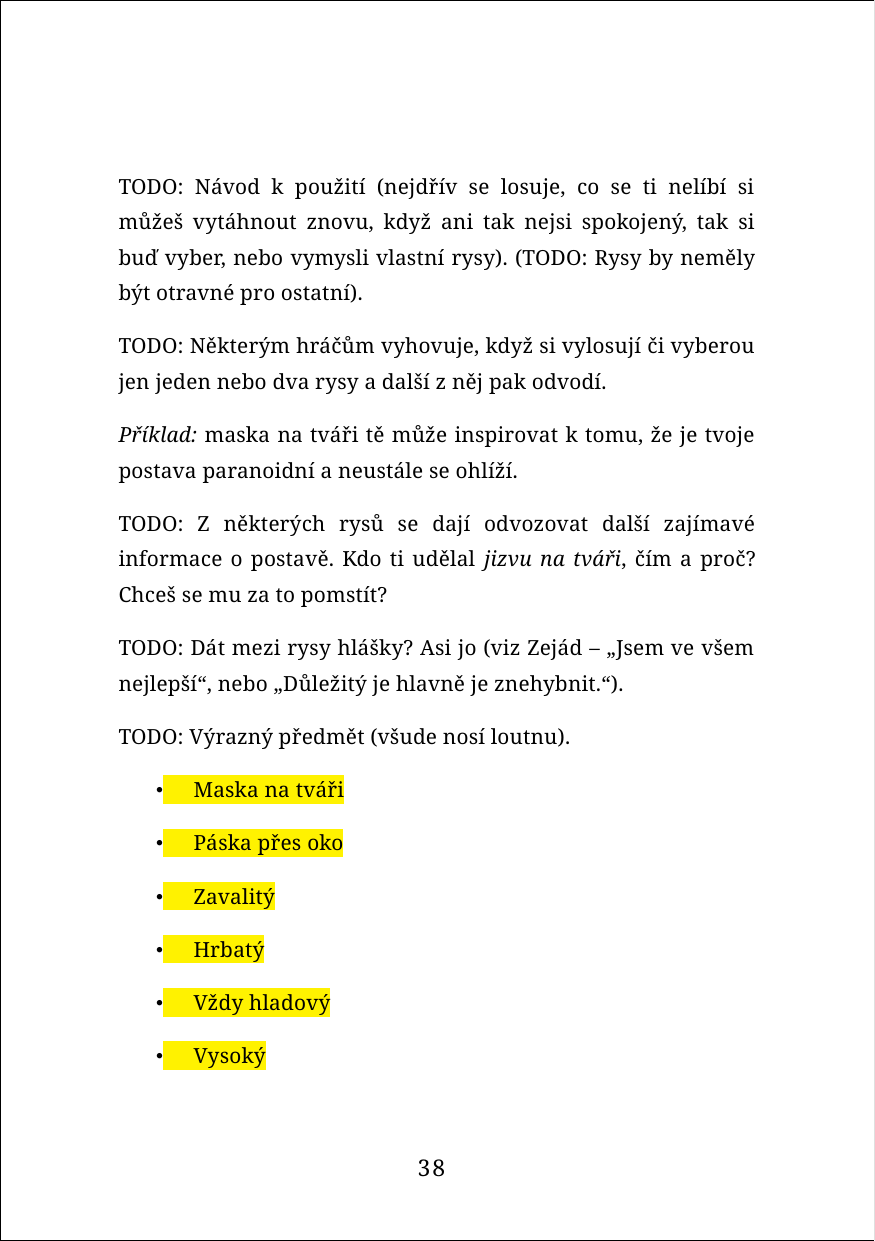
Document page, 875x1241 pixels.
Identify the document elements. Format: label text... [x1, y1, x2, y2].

list Hrbatý [156, 935, 756, 963]
text TODO: Dát mezi rysy hlášky? Asi jo (viz Zejád – „Jsem ve všem nejlepší“, nebo „Důležitý je hlavně je znehybnit.“). [118, 633, 756, 697]
text TODO: Některým hráčům vyhovuje, když si vylosují či vyberou jen jeden nebo dva rysy a další z něj pak odvodí. [118, 332, 756, 396]
list Maska na tváři [156, 775, 756, 804]
text Příklad: maska na tváři tě může inspirovat k tomu, že je tvoje postava paranoidní a neustále se ohlíží. [118, 420, 756, 484]
list Páska přes oko [156, 828, 756, 857]
list Zavalitý [156, 882, 756, 910]
text TODO: Návod k použití (nejdřív se losuje, co se ti nelíbí si můžeš vytáhnout znovu, když ani tak nejsi spokojený, tak si buď vyber, nebo vymysli vlastní rysy). (TODO: Rysy by neměly být otravné pro ostatní). [118, 172, 756, 307]
text TODO: Z některých rysů se dají odvozovat další zajímavé informace o postavě. Kdo ti udělal jizvu na tváři, čím a proč? Chceš se mu za to pomstít? [118, 509, 756, 608]
list Vysoký [156, 1041, 756, 1070]
list Vždy hladový [156, 988, 756, 1017]
text TODO: Výrazný předmět (všude nosí loutnu). [118, 722, 756, 751]
